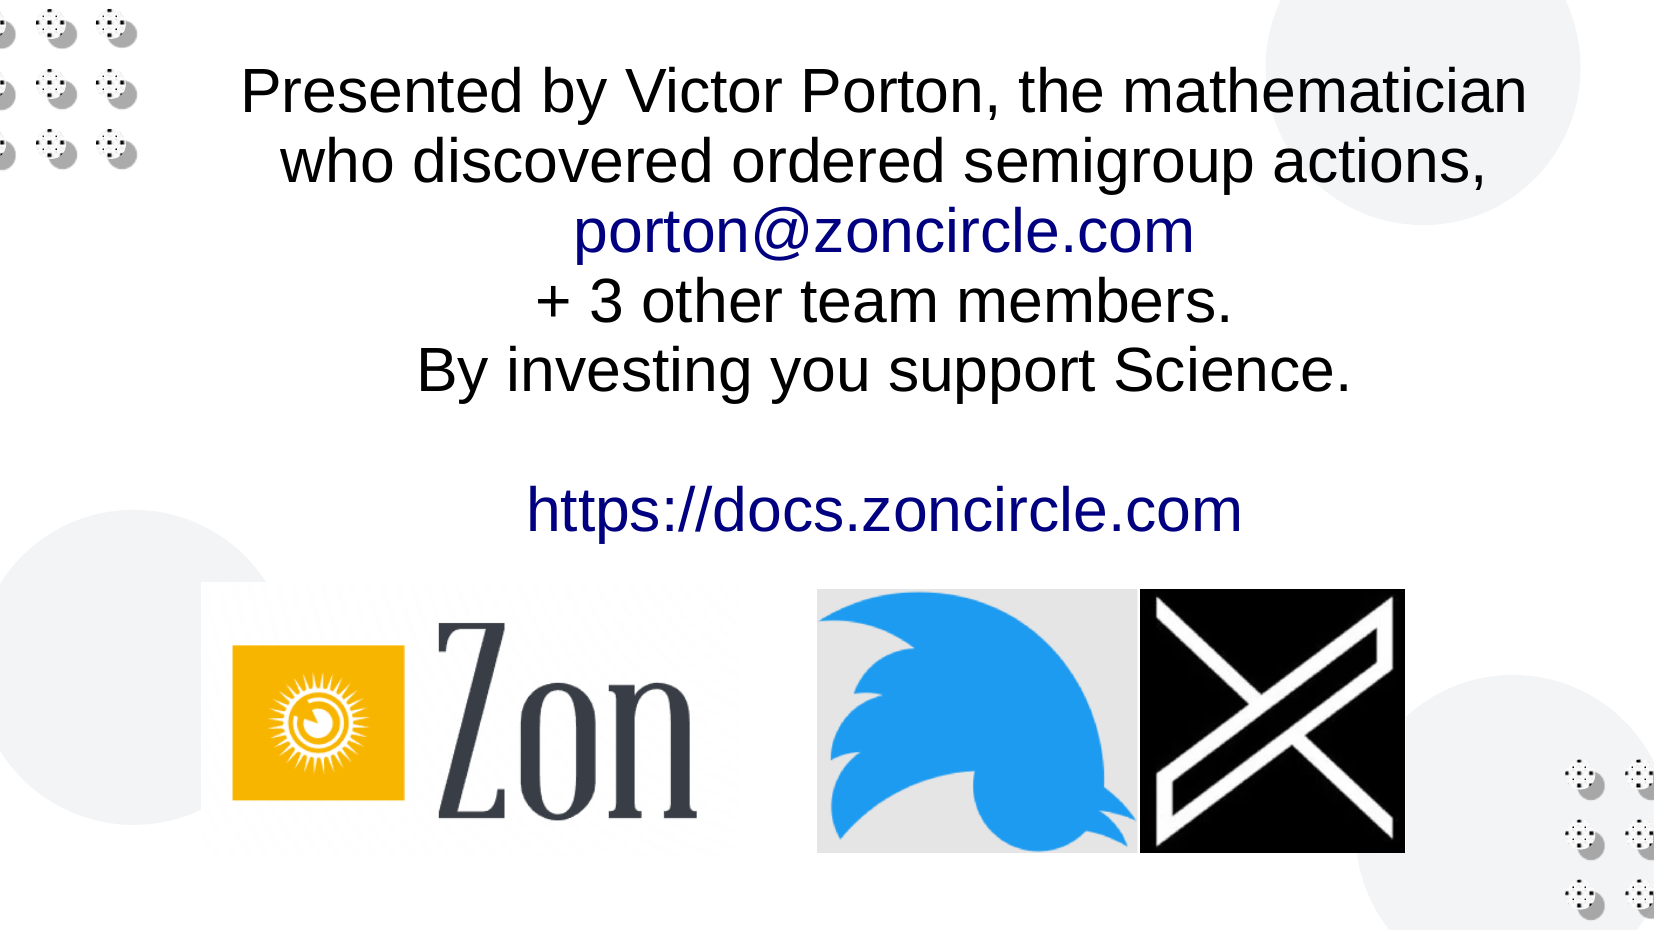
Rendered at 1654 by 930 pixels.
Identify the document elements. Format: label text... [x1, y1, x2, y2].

picture [95, 8, 126, 39]
picture [1565, 819, 1596, 850]
picture [0, 72, 7, 97]
picture [1625, 819, 1654, 850]
picture [1625, 759, 1654, 790]
picture [35, 8, 66, 40]
picture [95, 128, 127, 159]
picture [815, 587, 1406, 853]
text_box Presented by Victor Porton, the mathematician who discovered ordered semigroup actions, porton@zoncircle.com + 3 other team members. By investing you support Science. https://docs.zoncircle.com [341, 100, 1429, 501]
picture [0, 131, 7, 157]
picture [1625, 879, 1654, 910]
picture [1565, 759, 1596, 790]
picture [36, 128, 67, 159]
picture [0, 11, 7, 37]
picture [1565, 879, 1596, 910]
picture [201, 582, 739, 858]
picture [35, 68, 67, 99]
picture [95, 68, 126, 99]
